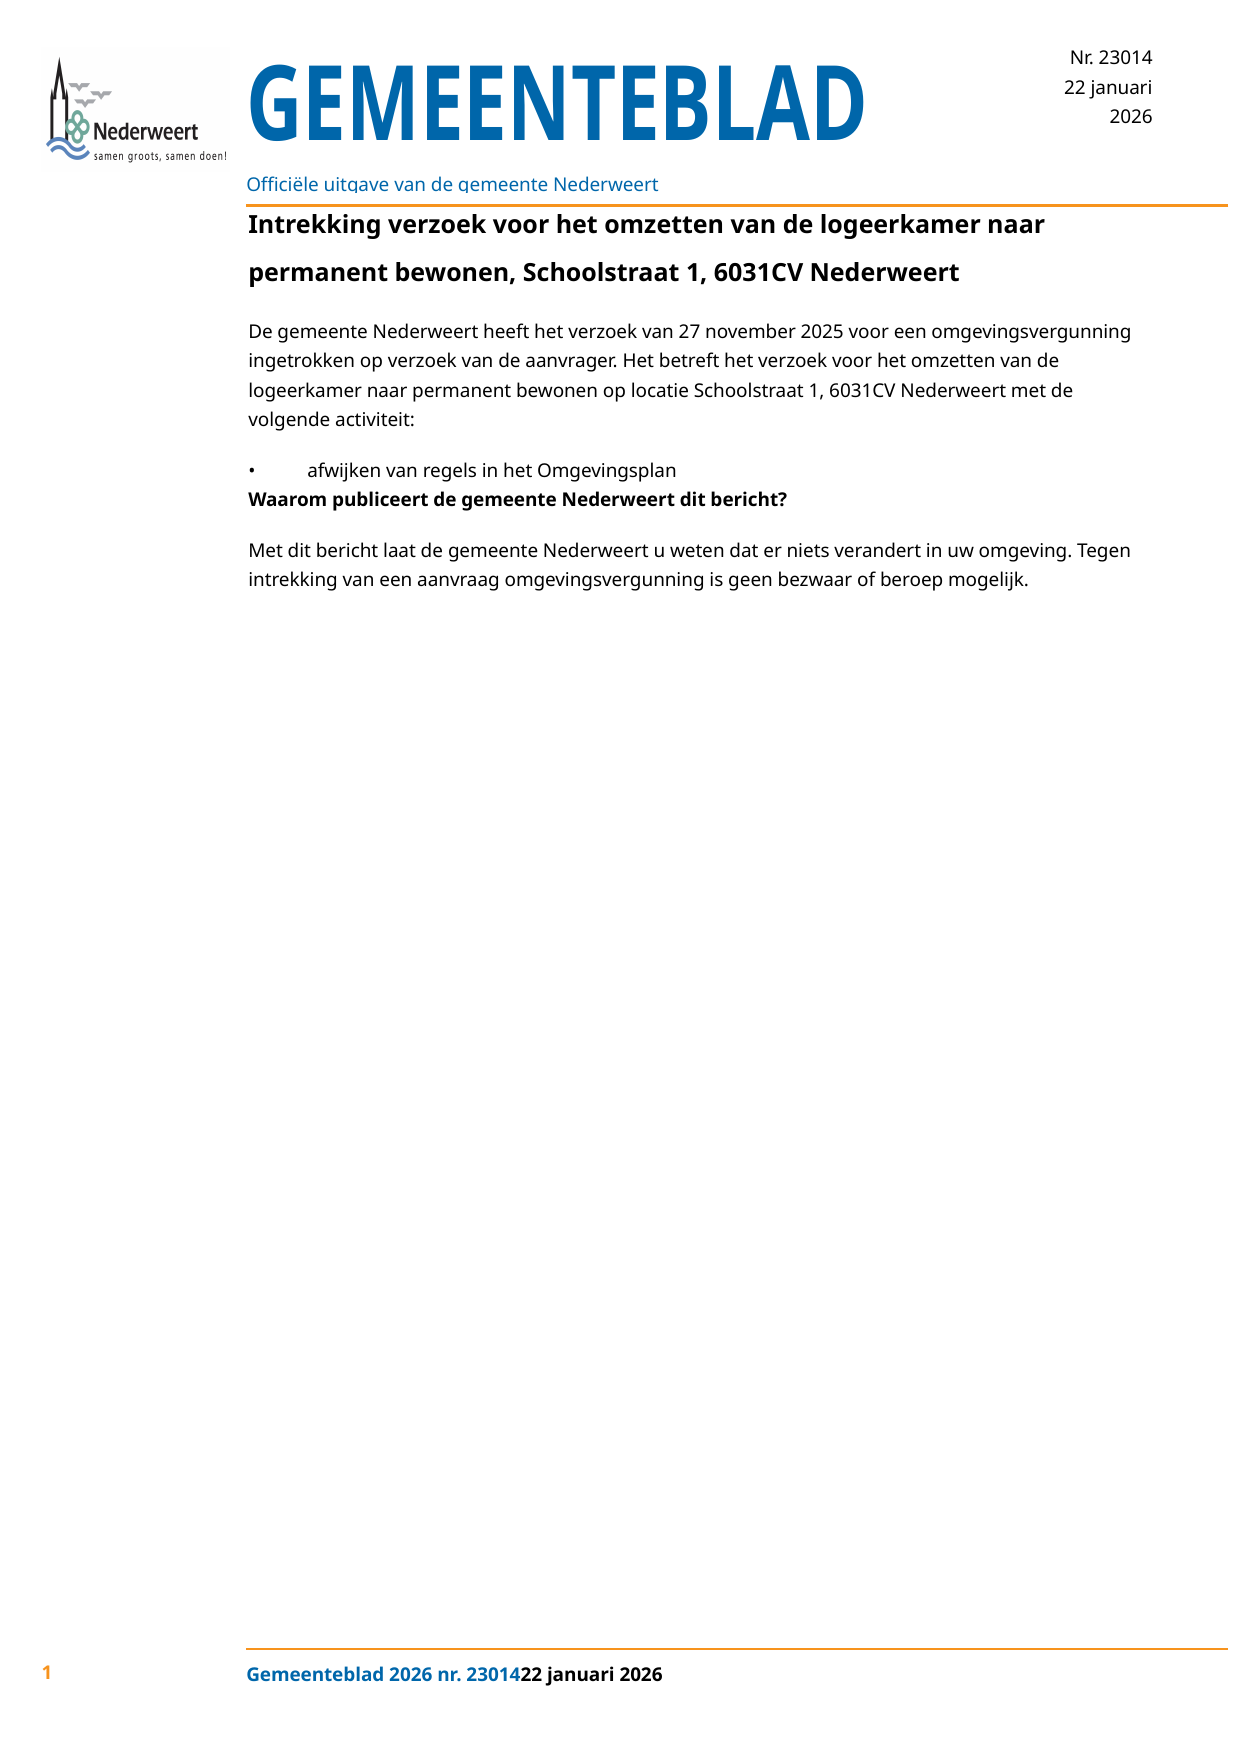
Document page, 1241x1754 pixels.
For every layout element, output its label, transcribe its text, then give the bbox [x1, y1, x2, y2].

picture [41, 47, 231, 172]
list afwijken van regels in het Omgevingsplan [248, 457, 1152, 483]
text Intrekking verzoek voor het omzetten van de logeerkamer naar permanent bewonen, Schoolstraat 1, 6031CV Nederweert [248, 207, 1152, 288]
text Met dit bericht laat de gemeente Nederweert u weten dat er niets verandert in uw omgeving. Tegen intrekking van een aanvraag omgevingsvergunning is geen bezwaar of beroep mogelijk. [248, 537, 1152, 592]
text Waarom publiceert de gemeente Nederweert dit bericht? [248, 487, 1152, 512]
text De gemeente Nederweert heeft het verzoek van 27 november 2025 voor een omgevingsvergunning ingetrokken op verzoek van de aanvrager. Het betreft het verzoek voor het omzetten van de logeerkamer naar permanent bewonen op locatie Schoolstraat 1, 6031CV Nederweert met de volgende activiteit: [248, 318, 1152, 432]
